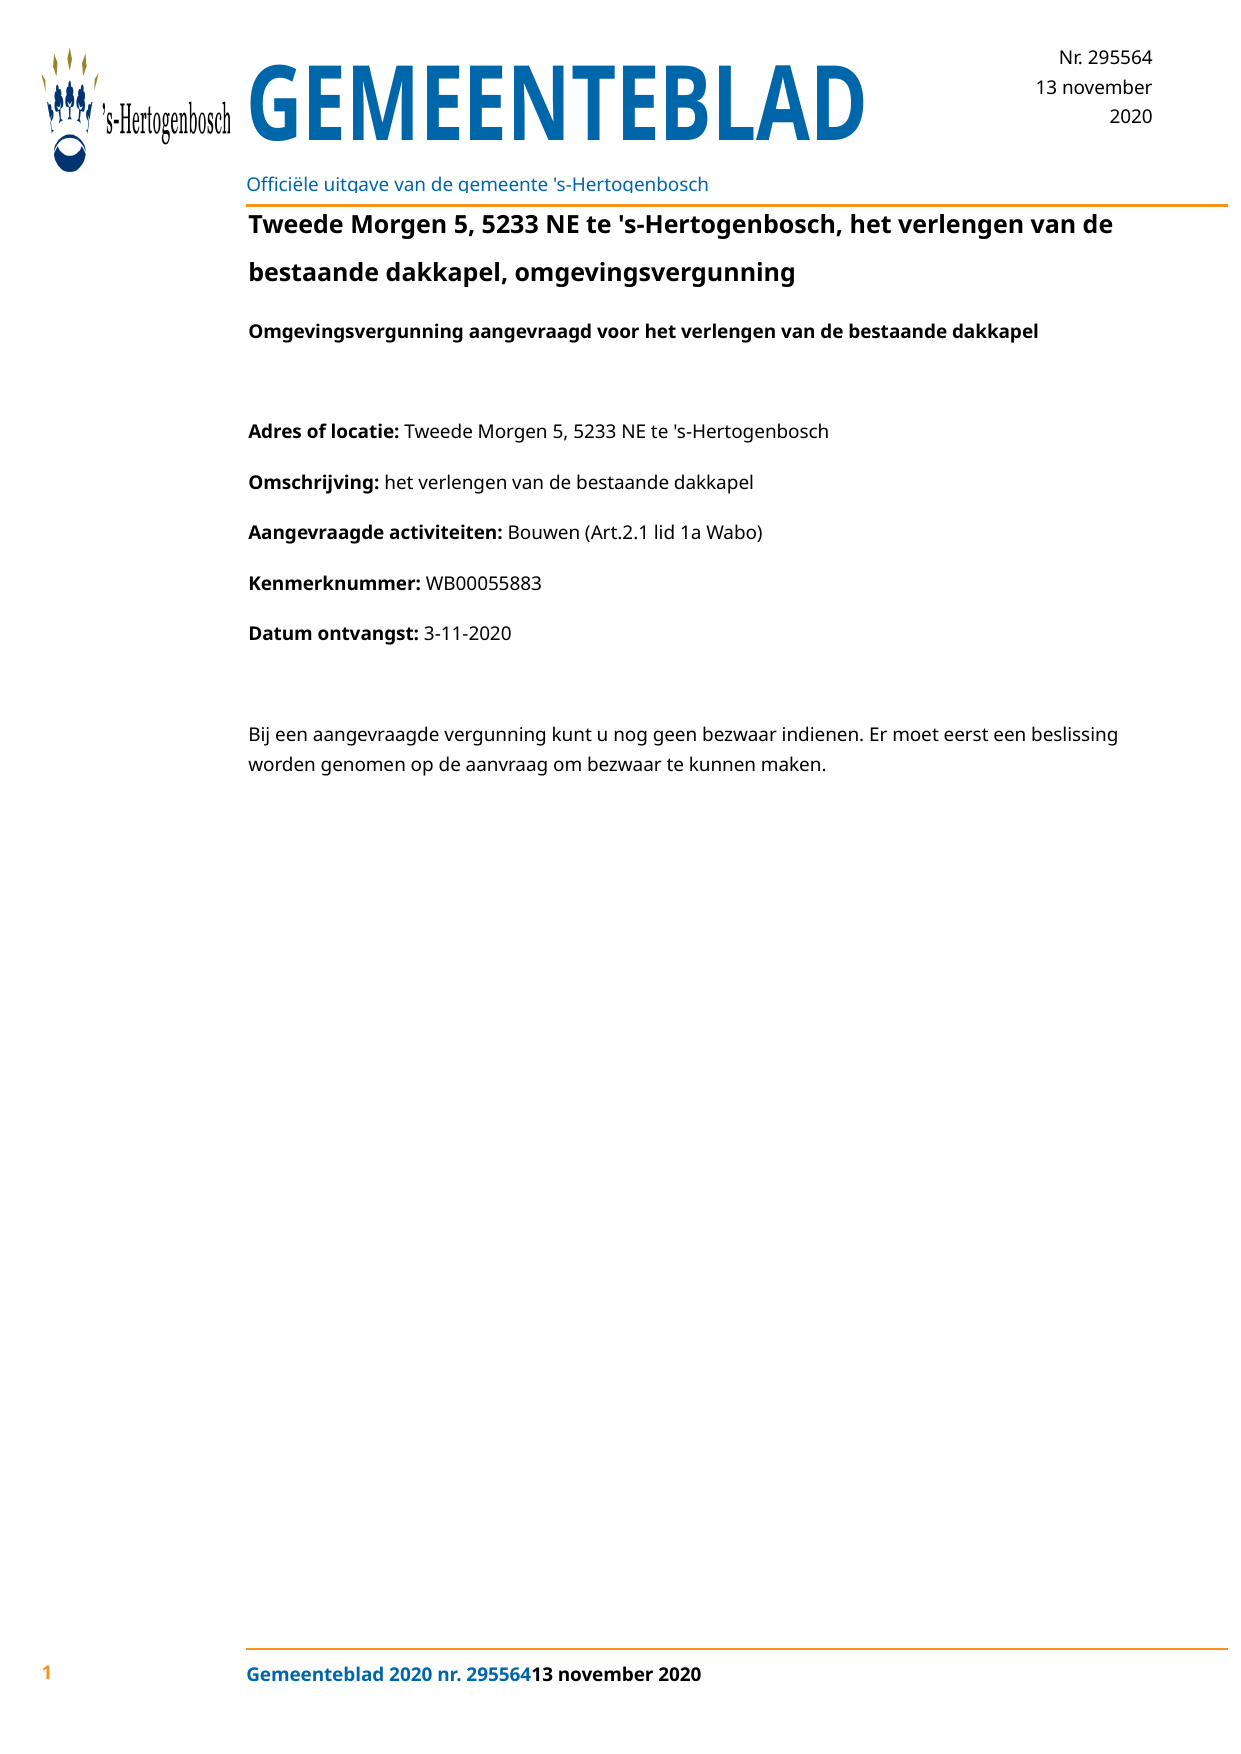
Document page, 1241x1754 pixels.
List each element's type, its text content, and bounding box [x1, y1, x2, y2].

text Tweede Morgen 5, 5233 NE te 's-Hertogenbosch, het verlengen van de bestaande dakkapel, omgevingsvergunning [248, 207, 1152, 288]
text Adres of locatie: Tweede Morgen 5, 5233 NE te 's-Hertogenbosch [248, 419, 1152, 444]
text Datum ontvangst: 3-11-2020 [248, 620, 1152, 646]
text Bij een aangevraagde vergunning kunt u nog geen bezwaar indienen. Er moet eerst een beslissing worden genomen op de aanvraag om bezwaar te kunnen maken. [248, 721, 1152, 777]
picture [41, 47, 231, 172]
text Aangevraagde activiteiten: Bouwen (Art.2.1 lid 1a Wabo) [248, 519, 1152, 545]
text Kenmerknummer: WB00055883 [248, 570, 1152, 596]
text Omgevingsvergunning aangevraagd voor het verlengen van de bestaande dakkapel [248, 318, 1152, 344]
text Omschrijving: het verlengen van de bestaande dakkapel [248, 469, 1152, 495]
